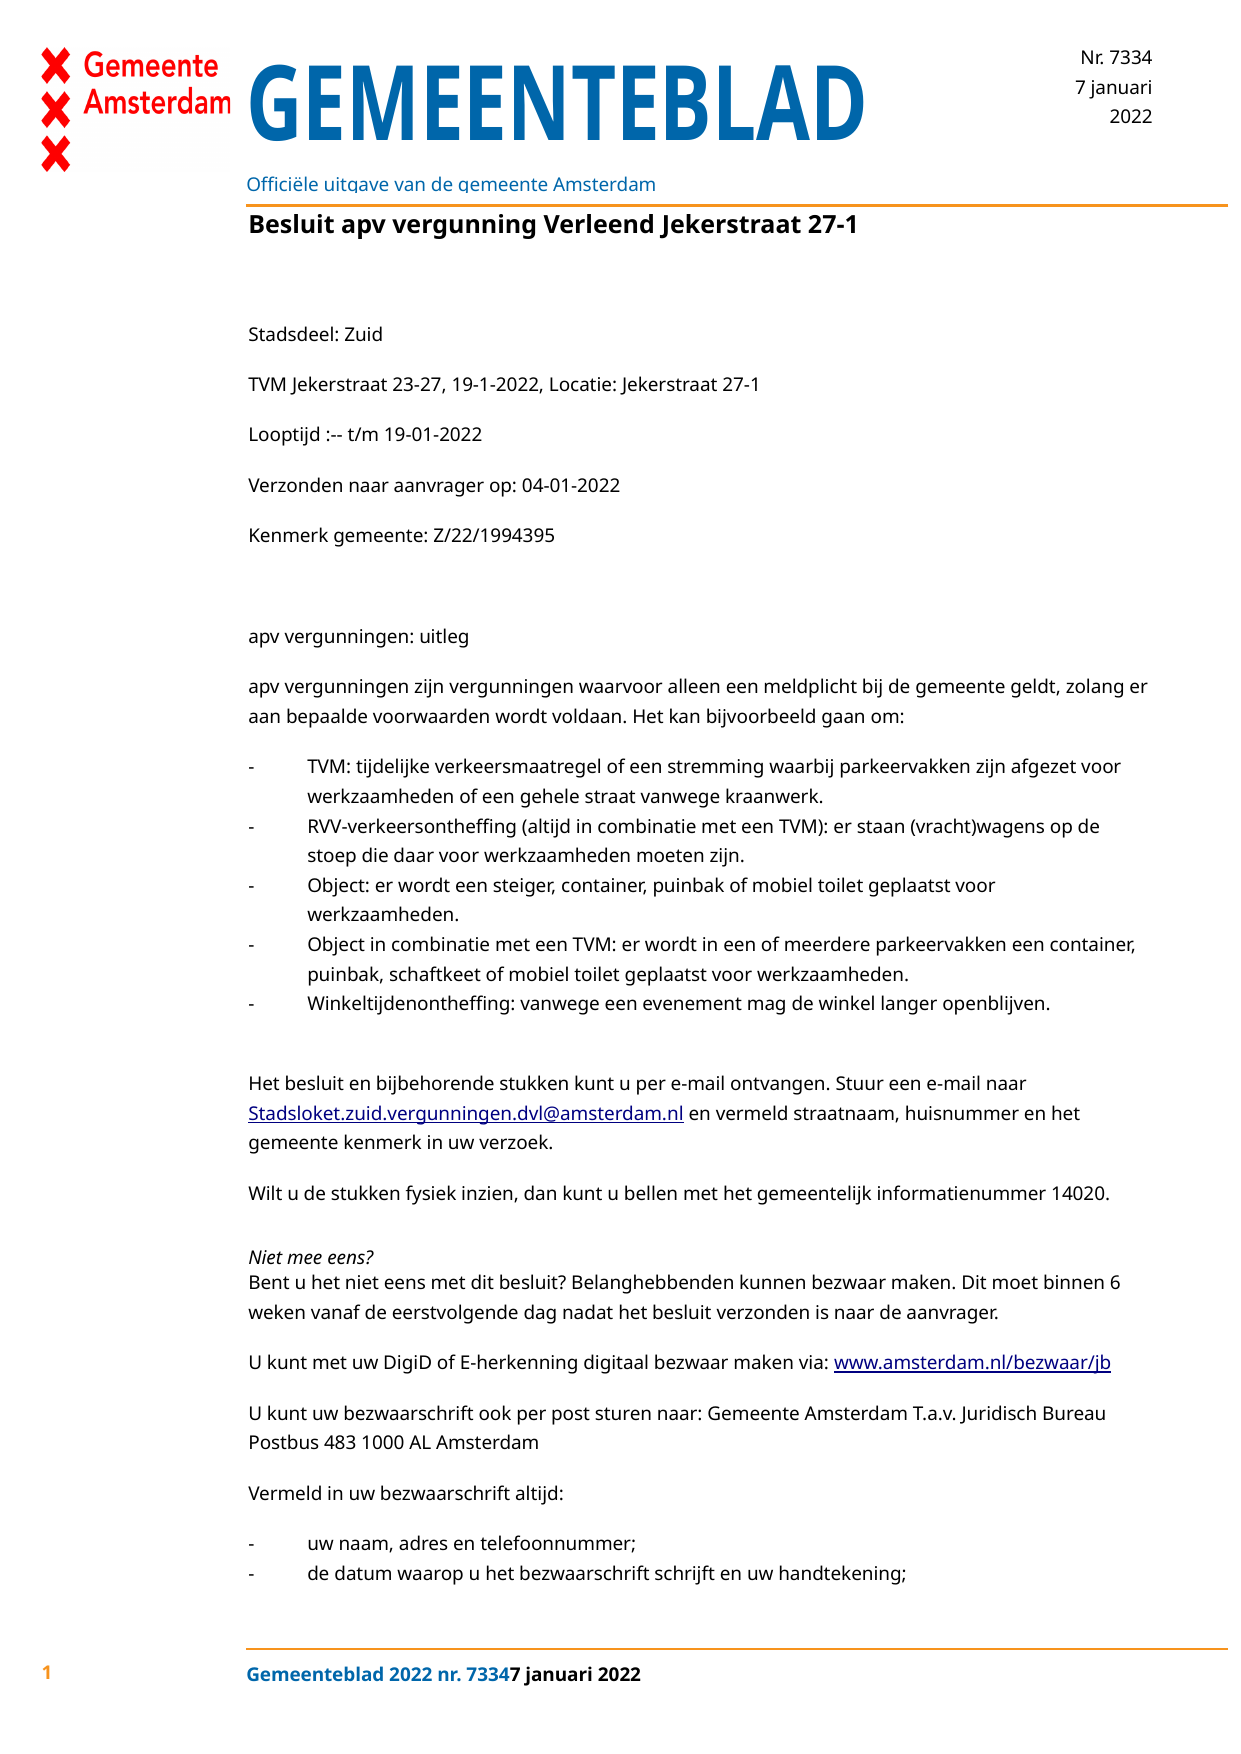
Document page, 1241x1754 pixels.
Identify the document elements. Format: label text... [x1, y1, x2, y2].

text U kunt uw bezwaarschrift ook per post sturen naar: Gemeente Amsterdam T.a.v. Juridisch Bureau Postbus 483 1000 AL Amsterdam [248, 1400, 1152, 1455]
text Kenmerk gemeente: Z/22/1994395 [248, 522, 1152, 548]
list Winkeltijdenontheffing: vanwege een evenement mag de winkel langer openblijven. [248, 990, 1152, 1016]
text Vermeld in uw bezwaarschrift altijd: [248, 1480, 1152, 1506]
text TVM Jekerstraat 23-27, 19-1-2022, Locatie: Jekerstraat 27-1 [248, 371, 1152, 397]
text Looptijd :-- t/m 19-01-2022 [248, 422, 1152, 447]
text apv vergunningen: uitleg [248, 623, 1152, 649]
text Bent u het niet eens met dit besluit? Belanghebbenden kunnen bezwaar maken. Dit moet binnen 6 weken vanaf de eerstvolgende dag nadat het besluit verzonden is naar de aanvrager. [248, 1269, 1152, 1325]
list uw naam, adres en telefoonnummer; [248, 1530, 1152, 1556]
text Verzonden naar aanvrager op: 04-01-2022 [248, 472, 1152, 498]
text Stadsdeel: Zuid [248, 321, 1152, 346]
text Niet mee eens? [248, 1244, 1152, 1269]
text U kunt met uw DigiD of E-herkenning digitaal bezwaar maken via: www.amsterdam.nl/bezwaar/jb [248, 1349, 1152, 1375]
list RVV-verkeersontheffing (altijd in combinatie met een TVM): er staan (vracht)wagens op de stoep die daar voor werkzaamheden moeten zijn. [248, 813, 1152, 868]
text Besluit apv vergunning Verleend Jekerstraat 27-1 [248, 207, 1152, 241]
text Wilt u de stukken fysiek inzien, dan kunt u bellen met het gemeentelijk informatienummer 14020. [248, 1180, 1152, 1206]
list TVM: tijdelijke verkeersmaatregel of een stremming waarbij parkeervakken zijn afgezet voor werkzaamheden of een gehele straat vanwege kraanwerk. [248, 754, 1152, 809]
picture [41, 47, 231, 172]
list de datum waarop u het bezwaarschrift schrijft en uw handtekening; [248, 1560, 1152, 1586]
list Object in combinatie met een TVM: er wordt in een of meerdere parkeervakken een container, puinbak, schaftkeet of mobiel toilet geplaatst voor werkzaamheden. [248, 931, 1152, 986]
text Het besluit en bijbehorende stukken kunt u per e-mail ontvangen. Stuur een e-mail naar Stadsloket.zuid.vergunningen.dvl@amsterdam.nl en vermeld straatnaam, huisnummer en het gemeente kenmerk in uw verzoek. [248, 1070, 1152, 1155]
text apv vergunningen zijn vergunningen waarvoor alleen een meldplicht bij de gemeente geldt, zolang er aan bepaalde voorwaarden wordt voldaan. Het kan bijvoorbeeld gaan om: [248, 674, 1152, 729]
list Object: er wordt een steiger, container, puinbak of mobiel toilet geplaatst voor werkzaamheden. [248, 872, 1152, 927]
